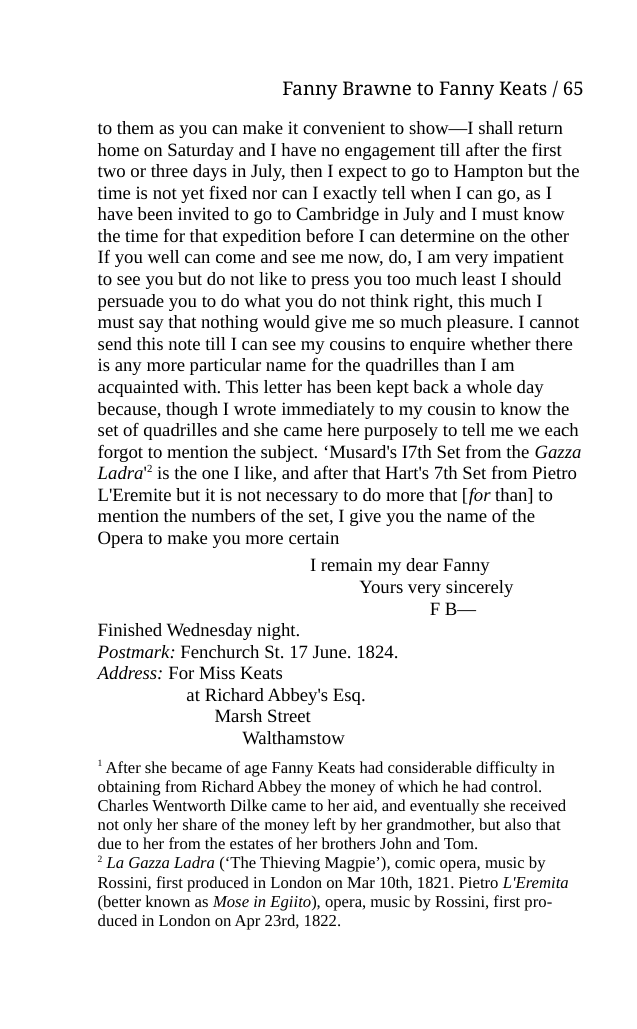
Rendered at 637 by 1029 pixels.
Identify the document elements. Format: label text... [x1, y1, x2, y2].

text Postmark: Fenchurch St. 17 June. 1824. [97, 641, 583, 662]
text I remain my dear Fanny [97, 554, 583, 576]
text F B— [97, 597, 583, 619]
text to them as you can make it convenient to show—I shall return home on Saturday and I have no engagement till after the first two or three days in July, then I expect to go to Hampton but the time is not yet fixed nor can I exactly tell when I can go, as I have been invited to go to Cambridge in July and I must know the time for that expedition before I can determine on the other If you well can come and see me now, do, I am very impatient to see you but do not like to press you too much least I should persuade you to do what you do not think right, this much I must say that nothing would give me so much pleasure. I cannot send this note till I can see my cousins to enquire whether there is any more particular name for the quadrilles than I am acquainted with. This letter has been kept back a whole day because, though I wrote immediately to my cousin to know the set of quadrilles and she came here purposely to tell me we each forgot to mention the subject. ‘Musard's I7th Set from the Gazza Ladra'2 is the one I like, and after that Hart's 7th Set from Pietro L'Eremite but it is not necessary to do more that [for than] to mention the numbers of the set, I give you the name of the Opera to make you more certain [97, 117, 583, 548]
text Finished Wednesday night. [97, 619, 583, 641]
text Address: For Miss Keats [97, 662, 583, 684]
text Walthamstow [97, 727, 583, 748]
text Yours very sincerely [97, 576, 583, 597]
text 2 La Gazza Ladra (‘The Thieving Magpie’), comic opera, music by Rossini, first produced in London on Mar 10th, 1821. Pietro L'Eremita (better known as Mose in Egiito), opera, music by Rossini, first pro- duced in London on Apr 23rd, 1822. [97, 853, 583, 930]
text at Richard Abbey's Esq. [97, 684, 583, 705]
text 1 After she became of age Fanny Keats had considerable difficulty in obtaining from Richard Abbey the money of which he had control. Charles Wentworth Dilke came to her aid, and eventually she received not only her share of the money left by her grandmother, but also that due to her from the estates of her brothers John and Tom. [97, 757, 583, 853]
text Marsh Street [97, 705, 583, 727]
